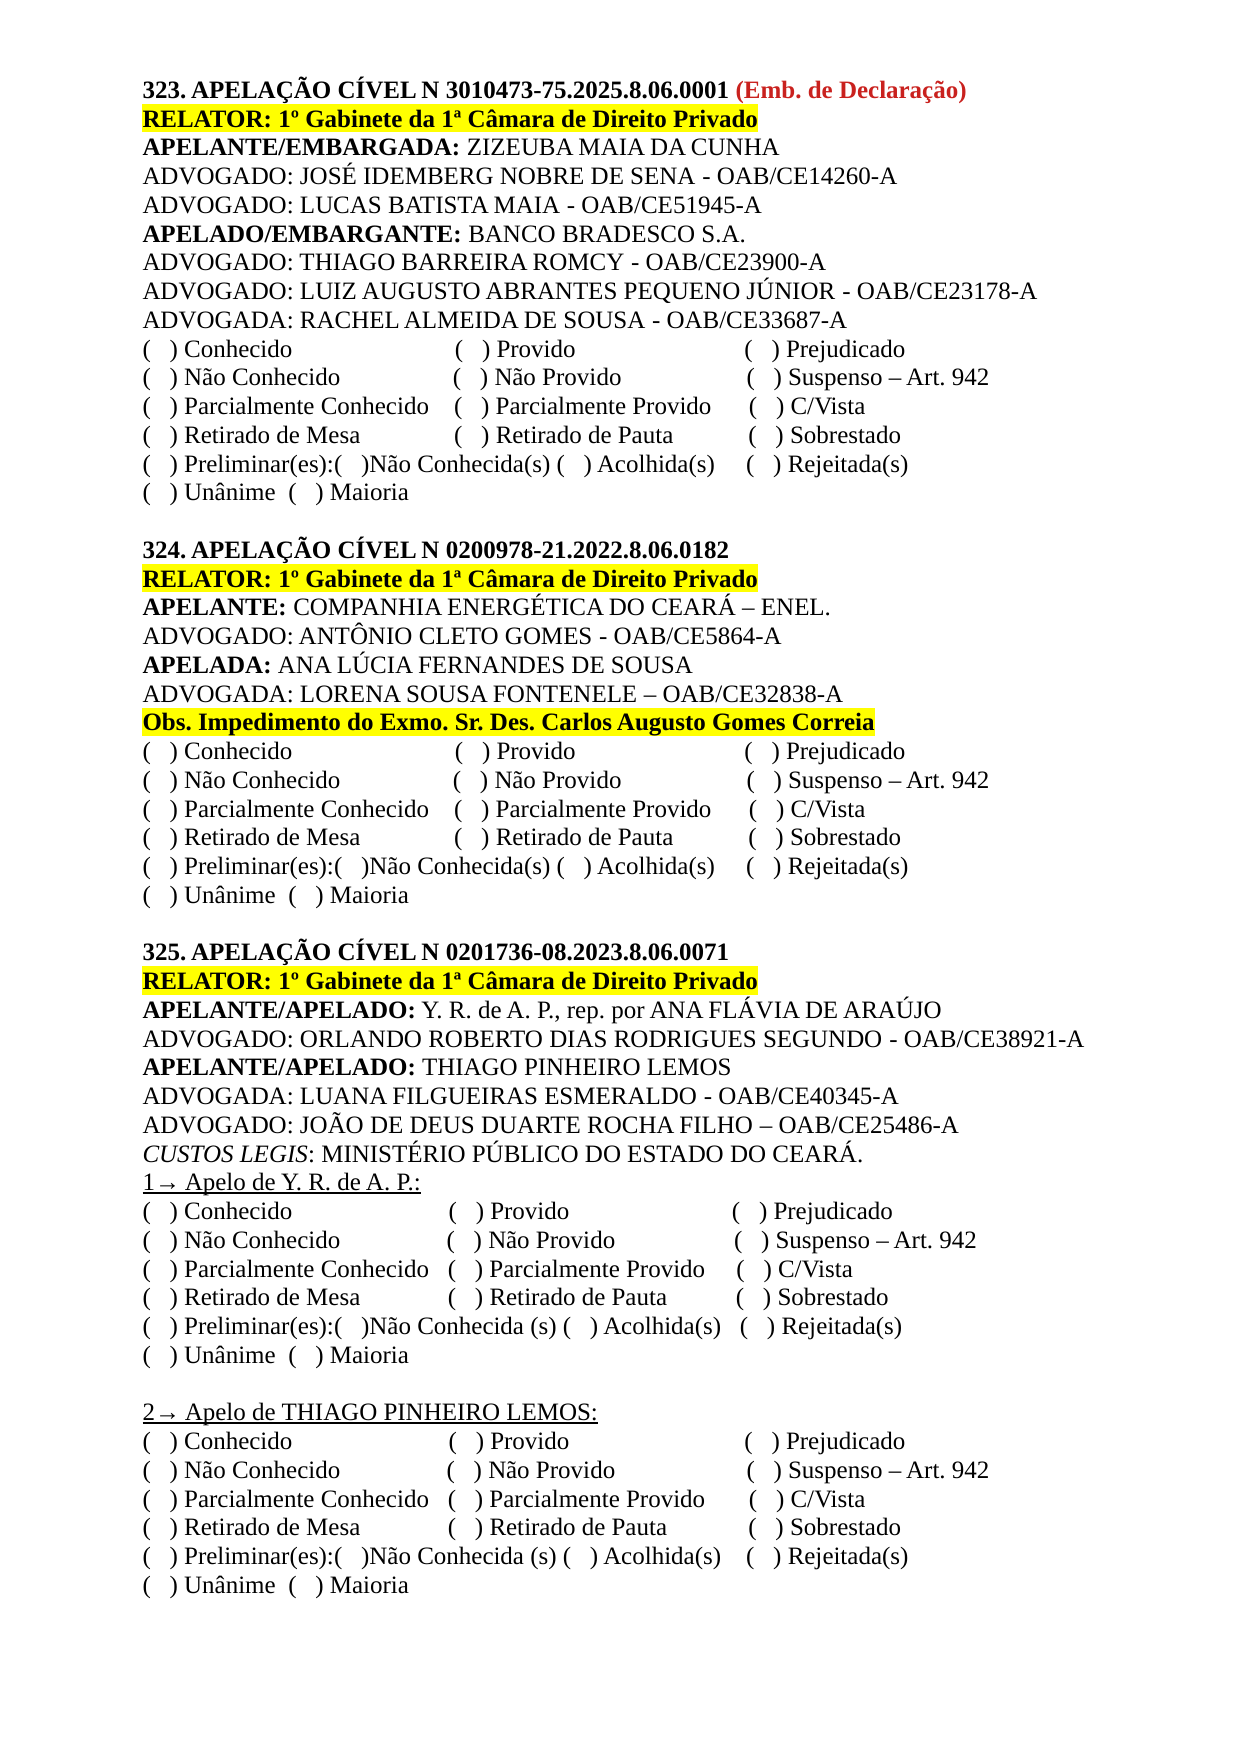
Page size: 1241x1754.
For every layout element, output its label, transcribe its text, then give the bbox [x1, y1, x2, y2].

text ( ) Preliminar(es):( )Não Conhecida (s) ( ) Acolhida(s) ( ) Rejeitada(s) [142, 1541, 1158, 1570]
text ( ) Não Conhecido ( ) Não Provido ( ) Suspenso – Art. 942 [142, 1455, 1158, 1484]
text 324. APELAÇÃO CÍVEL N 0200978-21.2022.8.06.0182 RELATOR: 1º Gabinete da 1ª Câmara de Direito Privado APELANTE: COMPANHIA ENERGÉTICA DO CEARÁ – ENEL. ADVOGADO: ANTÔNIO CLETO GOMES - OAB/CE5864-A APELADA: ANA LÚCIA FERNANDES DE SOUSA ADVOGADA: LORENA SOUSA FONTENELE – OAB/CE32838-A [142, 535, 1141, 707]
text 1→ Apelo de Y. R. de A. P.: [142, 1167, 1141, 1196]
text 2→ Apelo de THIAGO PINHEIRO LEMOS: [142, 1397, 1141, 1426]
text ( ) Unânime ( ) Maioria [142, 1340, 1158, 1369]
text ( ) Conhecido ( ) Provido ( ) Prejudicado [142, 1426, 1141, 1455]
text ( ) Não Conhecido ( ) Não Provido ( ) Suspenso – Art. 942 [142, 1225, 1158, 1254]
text ( ) Preliminar(es):( )Não Conhecida(s) ( ) Acolhida(s) ( ) Rejeitada(s) [142, 449, 1158, 477]
text 323. APELAÇÃO CÍVEL N 3010473-75.2025.8.06.0001 (Emb. de Declaração) RELATOR: 1º Gabinete da 1ª Câmara de Direito Privado APELANTE/EMBARGADA: ZIZEUBA MAIA DA CUNHA ADVOGADO: JOSÉ IDEMBERG NOBRE DE SENA - OAB/CE14260-A ADVOGADO: LUCAS BATISTA MAIA - OAB/CE51945-A APELADO/EMBARGANTE: BANCO BRADESCO S.A. ADVOGADO: THIAGO BARREIRA ROMCY - OAB/CE23900-A ADVOGADO: LUIZ AUGUSTO ABRANTES PEQUENO JÚNIOR - OAB/CE23178-A ADVOGADA: RACHEL ALMEIDA DE SOUSA - OAB/CE33687-A ( ) Conhecido ( ) Provido ( ) Prejudicado [142, 75, 1141, 362]
text ( ) Parcialmente Conhecido ( ) Parcialmente Provido ( ) C/Vista [142, 391, 1158, 420]
text Obs. Impedimento do Exmo. Sr. Des. Carlos Augusto Gomes Correia ( ) Conhecido ( ) Provido ( ) Prejudicado [142, 707, 1141, 765]
text 325. APELAÇÃO CÍVEL N 0201736-08.2023.8.06.0071 RELATOR: 1º Gabinete da 1ª Câmara de Direito Privado APELANTE/APELADO: Y. R. de A. P., rep. por ANA FLÁVIA DE ARAÚJO ADVOGADO: ORLANDO ROBERTO DIAS RODRIGUES SEGUNDO - OAB/CE38921-A APELANTE/APELADO: THIAGO PINHEIRO LEMOS ADVOGADA: LUANA FILGUEIRAS ESMERALDO - OAB/CE40345-A ADVOGADO: JOÃO DE DEUS DUARTE ROCHA FILHO – OAB/CE25486-A [142, 937, 1141, 1139]
text ( ) Unânime ( ) Maioria [142, 1570, 1141, 1599]
text ( ) Unânime ( ) Maioria [142, 880, 1141, 909]
text ( ) Retirado de Mesa ( ) Retirado de Pauta ( ) Sobrestado [142, 1512, 1158, 1541]
text ( ) Unânime ( ) Maioria [142, 477, 1141, 506]
text ( ) Não Conhecido ( ) Não Provido ( ) Suspenso – Art. 942 [142, 765, 1158, 794]
text ( ) Parcialmente Conhecido ( ) Parcialmente Provido ( ) C/Vista [142, 1254, 1158, 1282]
text ( ) Preliminar(es):( )Não Conhecida (s) ( ) Acolhida(s) ( ) Rejeitada(s) [142, 1311, 1158, 1340]
text ( ) Preliminar(es):( )Não Conhecida(s) ( ) Acolhida(s) ( ) Rejeitada(s) [142, 851, 1158, 880]
text ( ) Parcialmente Conhecido ( ) Parcialmente Provido ( ) C/Vista [142, 794, 1158, 822]
text ( ) Parcialmente Conhecido ( ) Parcialmente Provido ( ) C/Vista [142, 1484, 1158, 1512]
text ( ) Conhecido ( ) Provido ( ) Prejudicado [142, 1196, 1141, 1225]
text CUSTOS LEGIS: MINISTÉRIO PÚBLICO DO ESTADO DO CEARÁ. [142, 1139, 1141, 1167]
text ( ) Retirado de Mesa ( ) Retirado de Pauta ( ) Sobrestado [142, 822, 1158, 851]
text ( ) Retirado de Mesa ( ) Retirado de Pauta ( ) Sobrestado [142, 420, 1158, 449]
text ( ) Não Conhecido ( ) Não Provido ( ) Suspenso – Art. 942 [142, 362, 1158, 391]
text ( ) Retirado de Mesa ( ) Retirado de Pauta ( ) Sobrestado [142, 1282, 1158, 1311]
